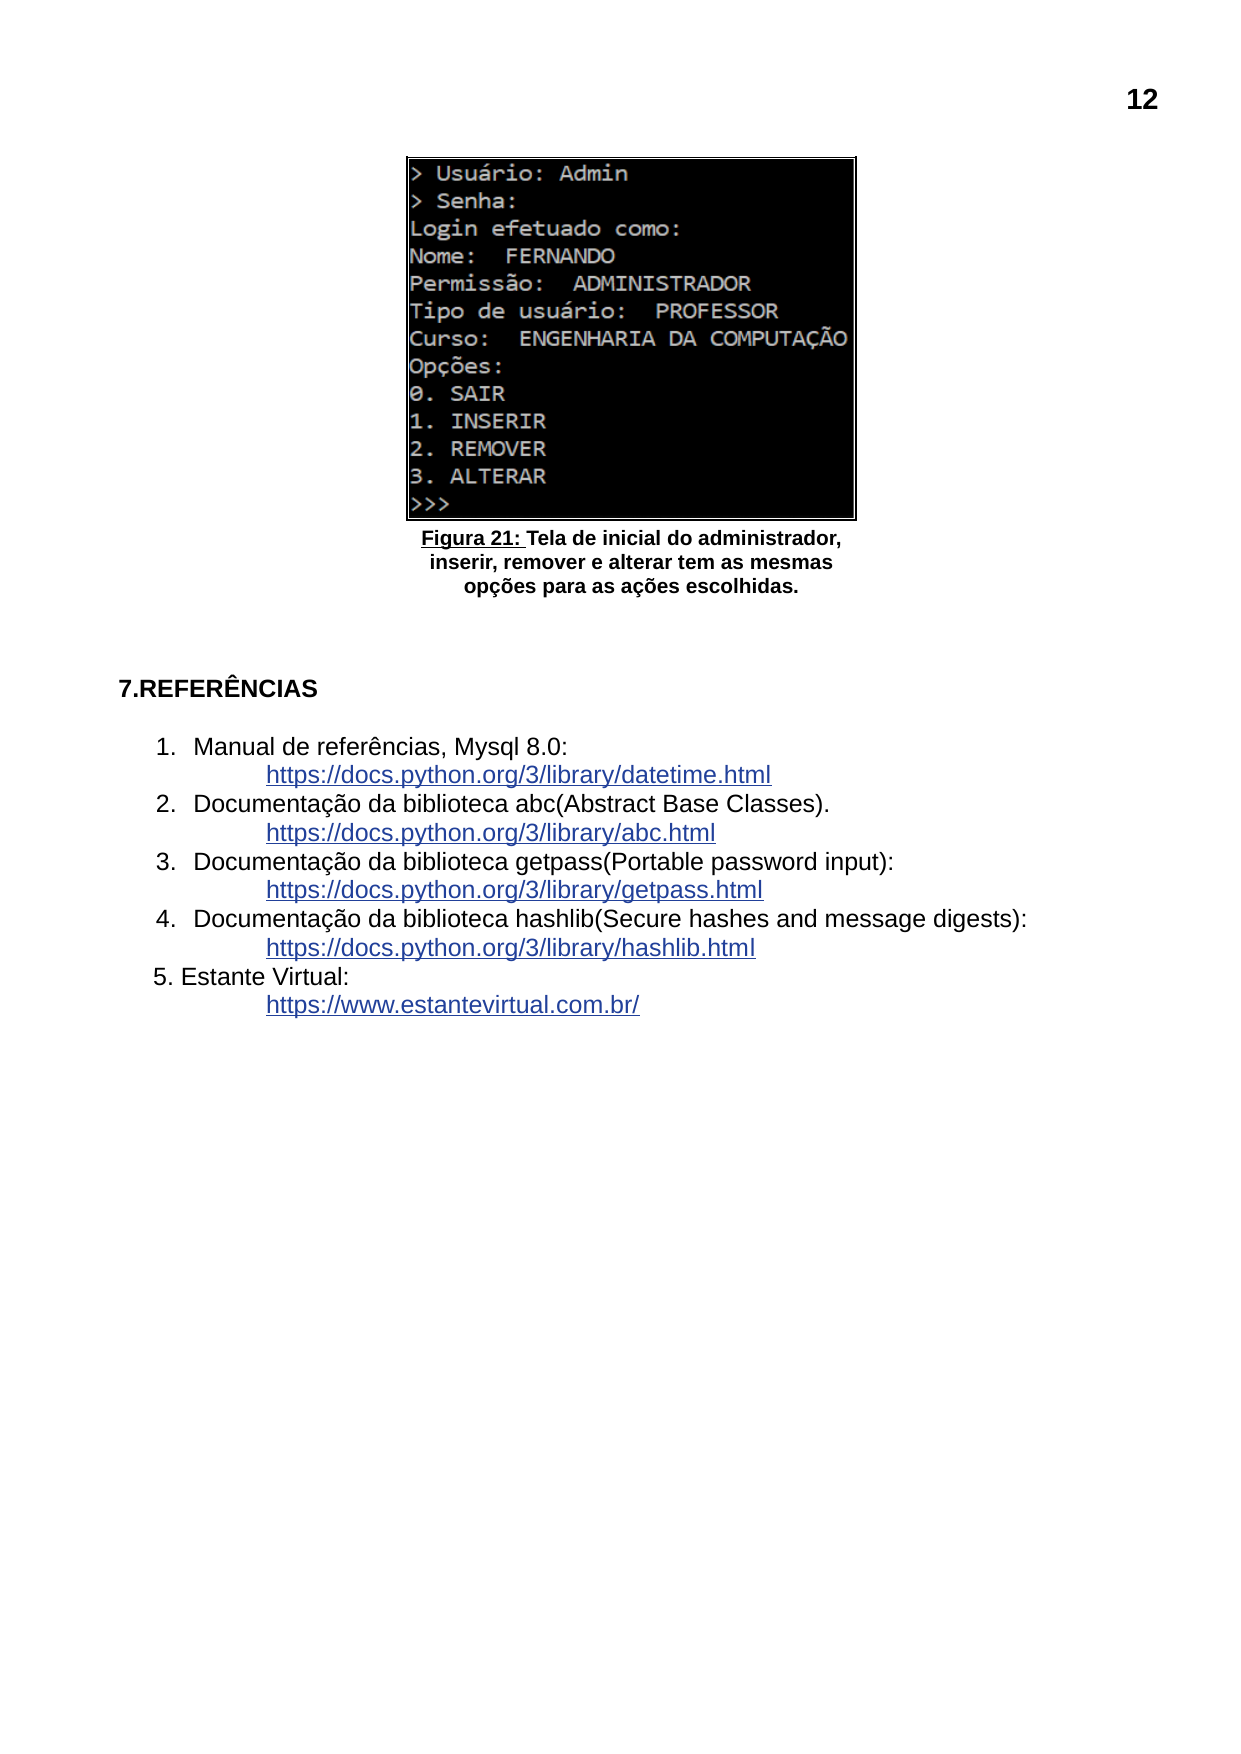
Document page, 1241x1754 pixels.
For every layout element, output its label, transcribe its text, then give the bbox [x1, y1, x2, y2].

text https://docs.python.org/3/library/hashlib.html [118, 933, 1122, 961]
list Documentação da biblioteca getpass(Portable password input): [156, 846, 1122, 875]
text Figura 21: Tela de inicial do administrador, inserir, remover e alterar tem as mesmas opções para as ações escolhidas. [406, 521, 857, 598]
text 5. Estante Virtual: [118, 961, 1122, 990]
text 7.REFERÊNCIAS [118, 674, 1181, 703]
list Manual de referências, Mysql 8.0: [156, 731, 1122, 760]
text https://docs.python.org/3/library/abc.html [118, 818, 1122, 846]
picture [409, 159, 854, 518]
text https://www.estantevirtual.com.br/ [118, 990, 1122, 1019]
text https://docs.python.org/3/library/datetime.html [118, 760, 1122, 789]
list Documentação da biblioteca hashlib(Secure hashes and message digests): [156, 904, 1122, 933]
list Documentação da biblioteca abc(Abstract Base Classes). [156, 789, 1122, 818]
text https://docs.python.org/3/library/getpass.html [118, 875, 1122, 904]
